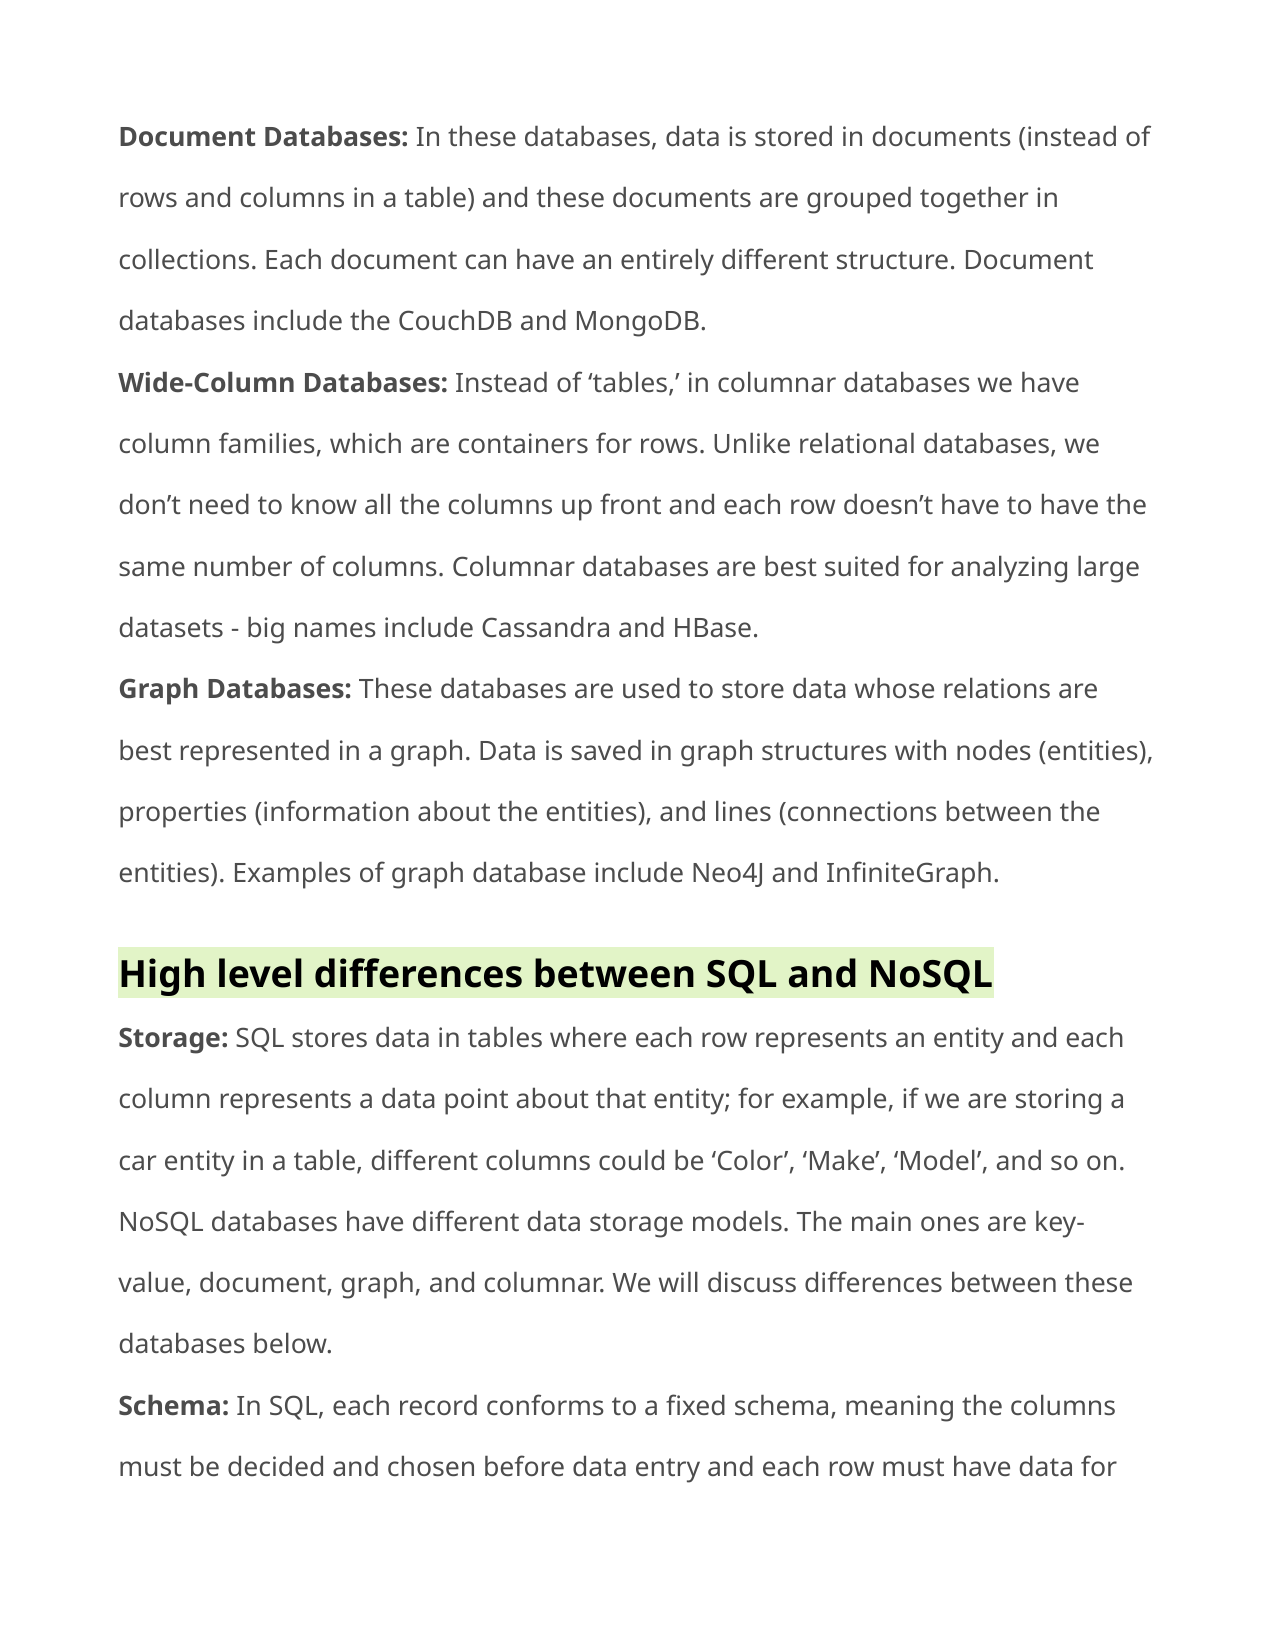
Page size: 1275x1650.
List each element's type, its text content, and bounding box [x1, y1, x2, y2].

text Wide-Column Databases: Instead of ‘tables,’ in columnar databases we have column families, which are containers for rows. Unlike relational databases, we don’t need to know all the columns up front and each row doesn’t have to have the same number of columns. Columnar databases are best suited for analyzing large datasets - big names include Cassandra and HBase. [118, 363, 1157, 645]
text NoSQL databases have different data storage models. The main ones are key-value, document, graph, and columnar. We will discuss differences between these databases below. [118, 1203, 1157, 1362]
subtitle High level differences between SQL and NoSQL [118, 947, 1157, 998]
text Document Databases: In these databases, data is stored in documents (instead of rows and columns in a table) and these documents are grouped together in collections. Each document can have an entirely different structure. Document databases include the CouchDB and MongoDB. [118, 118, 1157, 338]
text Graph Databases: These databases are used to store data whose relations are best represented in a graph. Data is saved in graph structures with nodes (entities), properties (information about the entities), and lines (connections between the entities). Examples of graph database include Neo4J and InfiniteGraph. [118, 670, 1157, 891]
text Schema: In SQL, each record conforms to a fixed schema, meaning the columns must be decided and chosen before data entry and each row must have data for [118, 1387, 1157, 1484]
text Storage: SQL stores data in tables where each row represents an entity and each column represents a data point about that entity; for example, if we are storing a car entity in a table, different columns could be ‘Color’, ‘Make’, ‘Model’, and so on. [118, 1019, 1157, 1178]
